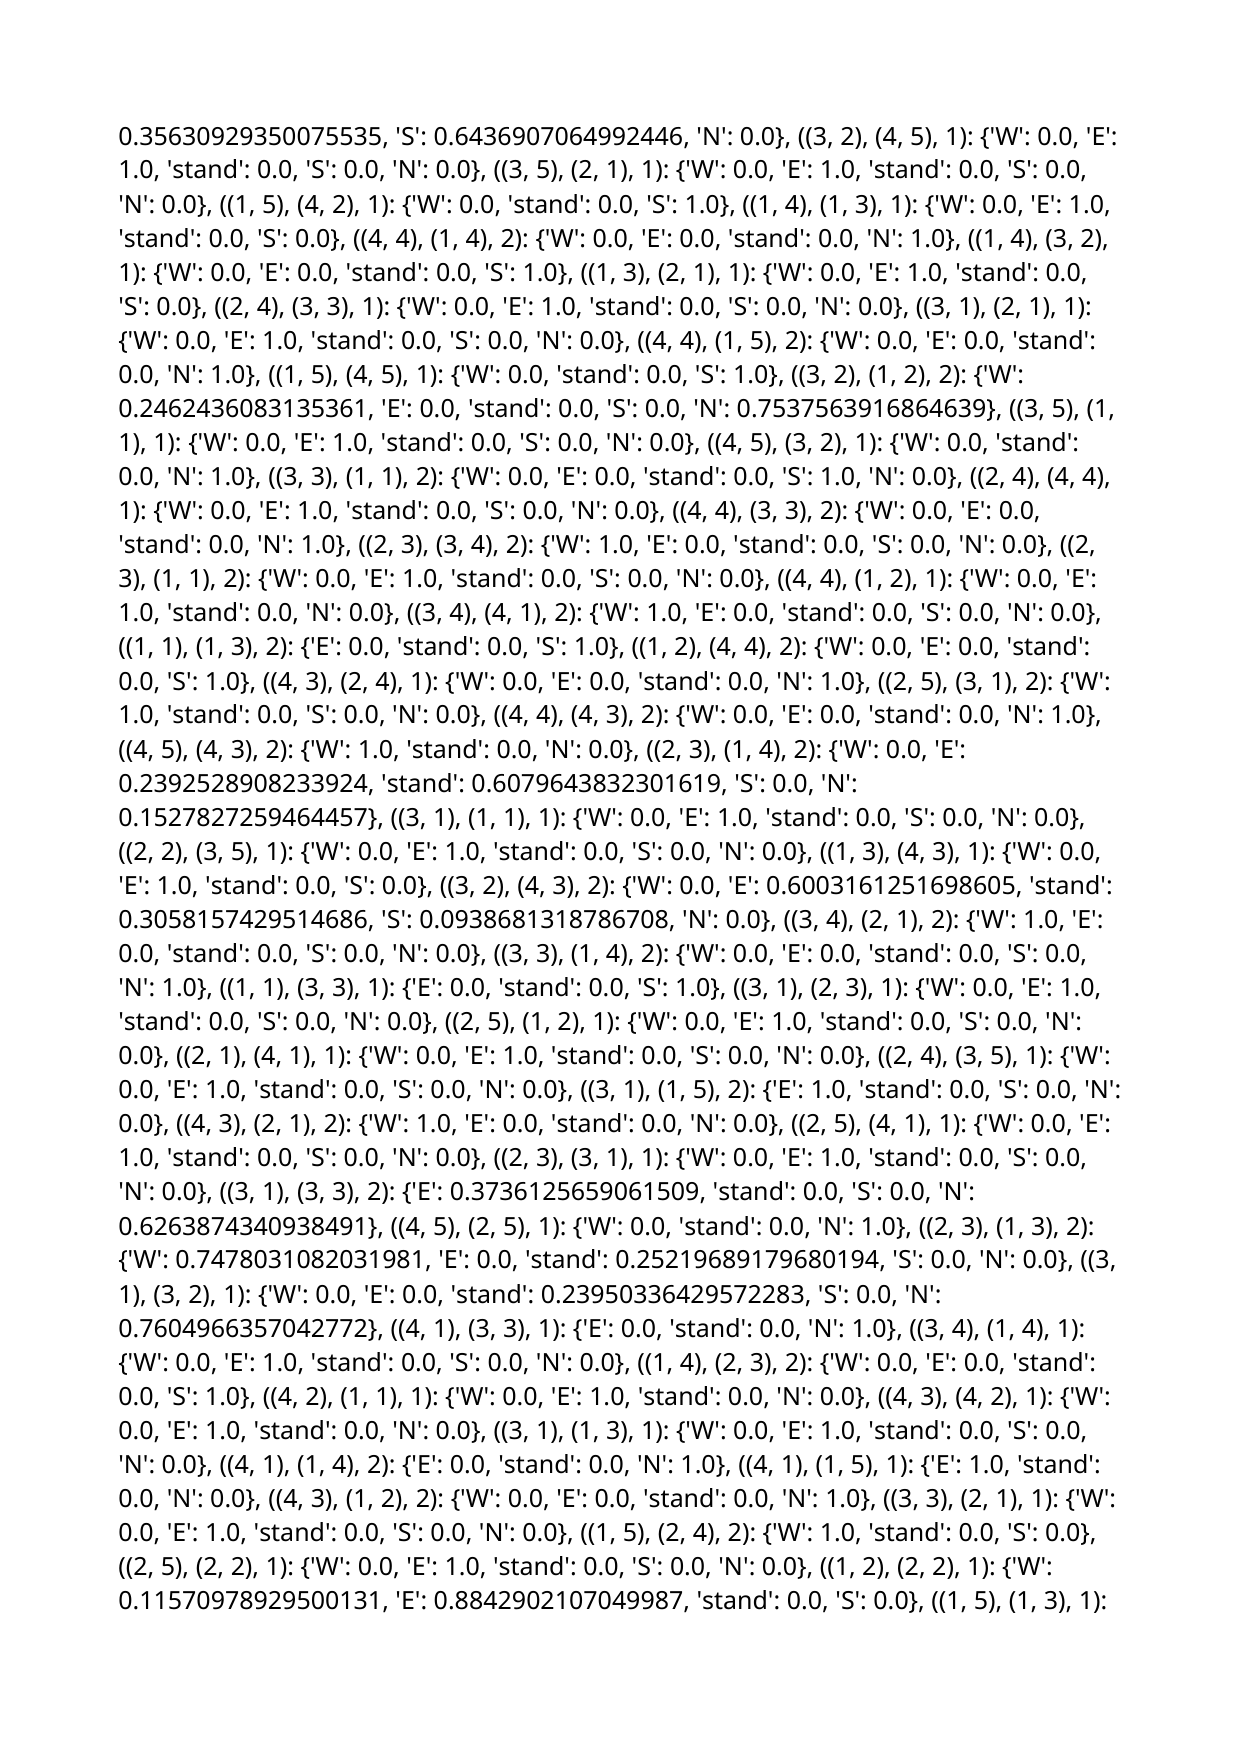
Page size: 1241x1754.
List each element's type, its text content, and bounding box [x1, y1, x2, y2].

text 0.35630929350075535, 'S': 0.6436907064992446, 'N': 0.0}, ((3, 2), (4, 5), 1): {'W': 0.0, 'E': 1.0, 'stand': 0.0, 'S': 0.0, 'N': 0.0}, ((3, 5), (2, 1), 1): {'W': 0.0, 'E': 1.0, 'stand': 0.0, 'S': 0.0, 'N': 0.0}, ((1, 5), (4, 2), 1): {'W': 0.0, 'stand': 0.0, 'S': 1.0}, ((1, 4), (1, 3), 1): {'W': 0.0, 'E': 1.0, 'stand': 0.0, 'S': 0.0}, ((4, 4), (1, 4), 2): {'W': 0.0, 'E': 0.0, 'stand': 0.0, 'N': 1.0}, ((1, 4), (3, 2), 1): {'W': 0.0, 'E': 0.0, 'stand': 0.0, 'S': 1.0}, ((1, 3), (2, 1), 1): {'W': 0.0, 'E': 1.0, 'stand': 0.0, 'S': 0.0}, ((2, 4), (3, 3), 1): {'W': 0.0, 'E': 1.0, 'stand': 0.0, 'S': 0.0, 'N': 0.0}, ((3, 1), (2, 1), 1): {'W': 0.0, 'E': 1.0, 'stand': 0.0, 'S': 0.0, 'N': 0.0}, ((4, 4), (1, 5), 2): {'W': 0.0, 'E': 0.0, 'stand': 0.0, 'N': 1.0}, ((1, 5), (4, 5), 1): {'W': 0.0, 'stand': 0.0, 'S': 1.0}, ((3, 2), (1, 2), 2): {'W': 0.2462436083135361, 'E': 0.0, 'stand': 0.0, 'S': 0.0, 'N': 0.7537563916864639}, ((3, 5), (1, 1), 1): {'W': 0.0, 'E': 1.0, 'stand': 0.0, 'S': 0.0, 'N': 0.0}, ((4, 5), (3, 2), 1): {'W': 0.0, 'stand': 0.0, 'N': 1.0}, ((3, 3), (1, 1), 2): {'W': 0.0, 'E': 0.0, 'stand': 0.0, 'S': 1.0, 'N': 0.0}, ((2, 4), (4, 4), 1): {'W': 0.0, 'E': 1.0, 'stand': 0.0, 'S': 0.0, 'N': 0.0}, ((4, 4), (3, 3), 2): {'W': 0.0, 'E': 0.0, 'stand': 0.0, 'N': 1.0}, ((2, 3), (3, 4), 2): {'W': 1.0, 'E': 0.0, 'stand': 0.0, 'S': 0.0, 'N': 0.0}, ((2, 3), (1, 1), 2): {'W': 0.0, 'E': 1.0, 'stand': 0.0, 'S': 0.0, 'N': 0.0}, ((4, 4), (1, 2), 1): {'W': 0.0, 'E': 1.0, 'stand': 0.0, 'N': 0.0}, ((3, 4), (4, 1), 2): {'W': 1.0, 'E': 0.0, 'stand': 0.0, 'S': 0.0, 'N': 0.0}, ((1, 1), (1, 3), 2): {'E': 0.0, 'stand': 0.0, 'S': 1.0}, ((1, 2), (4, 4), 2): {'W': 0.0, 'E': 0.0, 'stand': 0.0, 'S': 1.0}, ((4, 3), (2, 4), 1): {'W': 0.0, 'E': 0.0, 'stand': 0.0, 'N': 1.0}, ((2, 5), (3, 1), 2): {'W': 1.0, 'stand': 0.0, 'S': 0.0, 'N': 0.0}, ((4, 4), (4, 3), 2): {'W': 0.0, 'E': 0.0, 'stand': 0.0, 'N': 1.0}, ((4, 5), (4, 3), 2): {'W': 1.0, 'stand': 0.0, 'N': 0.0}, ((2, 3), (1, 4), 2): {'W': 0.0, 'E': 0.2392528908233924, 'stand': 0.6079643832301619, 'S': 0.0, 'N': 0.1527827259464457}, ((3, 1), (1, 1), 1): {'W': 0.0, 'E': 1.0, 'stand': 0.0, 'S': 0.0, 'N': 0.0}, ((2, 2), (3, 5), 1): {'W': 0.0, 'E': 1.0, 'stand': 0.0, 'S': 0.0, 'N': 0.0}, ((1, 3), (4, 3), 1): {'W': 0.0, 'E': 1.0, 'stand': 0.0, 'S': 0.0}, ((3, 2), (4, 3), 2): {'W': 0.0, 'E': 0.6003161251698605, 'stand': 0.3058157429514686, 'S': 0.0938681318786708, 'N': 0.0}, ((3, 4), (2, 1), 2): {'W': 1.0, 'E': 0.0, 'stand': 0.0, 'S': 0.0, 'N': 0.0}, ((3, 3), (1, 4), 2): {'W': 0.0, 'E': 0.0, 'stand': 0.0, 'S': 0.0, 'N': 1.0}, ((1, 1), (3, 3), 1): {'E': 0.0, 'stand': 0.0, 'S': 1.0}, ((3, 1), (2, 3), 1): {'W': 0.0, 'E': 1.0, 'stand': 0.0, 'S': 0.0, 'N': 0.0}, ((2, 5), (1, 2), 1): {'W': 0.0, 'E': 1.0, 'stand': 0.0, 'S': 0.0, 'N': 0.0}, ((2, 1), (4, 1), 1): {'W': 0.0, 'E': 1.0, 'stand': 0.0, 'S': 0.0, 'N': 0.0}, ((2, 4), (3, 5), 1): {'W': 0.0, 'E': 1.0, 'stand': 0.0, 'S': 0.0, 'N': 0.0}, ((3, 1), (1, 5), 2): {'E': 1.0, 'stand': 0.0, 'S': 0.0, 'N': 0.0}, ((4, 3), (2, 1), 2): {'W': 1.0, 'E': 0.0, 'stand': 0.0, 'N': 0.0}, ((2, 5), (4, 1), 1): {'W': 0.0, 'E': 1.0, 'stand': 0.0, 'S': 0.0, 'N': 0.0}, ((2, 3), (3, 1), 1): {'W': 0.0, 'E': 1.0, 'stand': 0.0, 'S': 0.0, 'N': 0.0}, ((3, 1), (3, 3), 2): {'E': 0.3736125659061509, 'stand': 0.0, 'S': 0.0, 'N': 0.6263874340938491}, ((4, 5), (2, 5), 1): {'W': 0.0, 'stand': 0.0, 'N': 1.0}, ((2, 3), (1, 3), 2): {'W': 0.7478031082031981, 'E': 0.0, 'stand': 0.25219689179680194, 'S': 0.0, 'N': 0.0}, ((3, 1), (3, 2), 1): {'W': 0.0, 'E': 0.0, 'stand': 0.23950336429572283, 'S': 0.0, 'N': 0.7604966357042772}, ((4, 1), (3, 3), 1): {'E': 0.0, 'stand': 0.0, 'N': 1.0}, ((3, 4), (1, 4), 1): {'W': 0.0, 'E': 1.0, 'stand': 0.0, 'S': 0.0, 'N': 0.0}, ((1, 4), (2, 3), 2): {'W': 0.0, 'E': 0.0, 'stand': 0.0, 'S': 1.0}, ((4, 2), (1, 1), 1): {'W': 0.0, 'E': 1.0, 'stand': 0.0, 'N': 0.0}, ((4, 3), (4, 2), 1): {'W': 0.0, 'E': 1.0, 'stand': 0.0, 'N': 0.0}, ((3, 1), (1, 3), 1): {'W': 0.0, 'E': 1.0, 'stand': 0.0, 'S': 0.0, 'N': 0.0}, ((4, 1), (1, 4), 2): {'E': 0.0, 'stand': 0.0, 'N': 1.0}, ((4, 1), (1, 5), 1): {'E': 1.0, 'stand': 0.0, 'N': 0.0}, ((4, 3), (1, 2), 2): {'W': 0.0, 'E': 0.0, 'stand': 0.0, 'N': 1.0}, ((3, 3), (2, 1), 1): {'W': 0.0, 'E': 1.0, 'stand': 0.0, 'S': 0.0, 'N': 0.0}, ((1, 5), (2, 4), 2): {'W': 1.0, 'stand': 0.0, 'S': 0.0}, ((2, 5), (2, 2), 1): {'W': 0.0, 'E': 1.0, 'stand': 0.0, 'S': 0.0, 'N': 0.0}, ((1, 2), (2, 2), 1): {'W': 0.11570978929500131, 'E': 0.8842902107049987, 'stand': 0.0, 'S': 0.0}, ((1, 5), (1, 3), 1): [118, 118, 1122, 1617]
